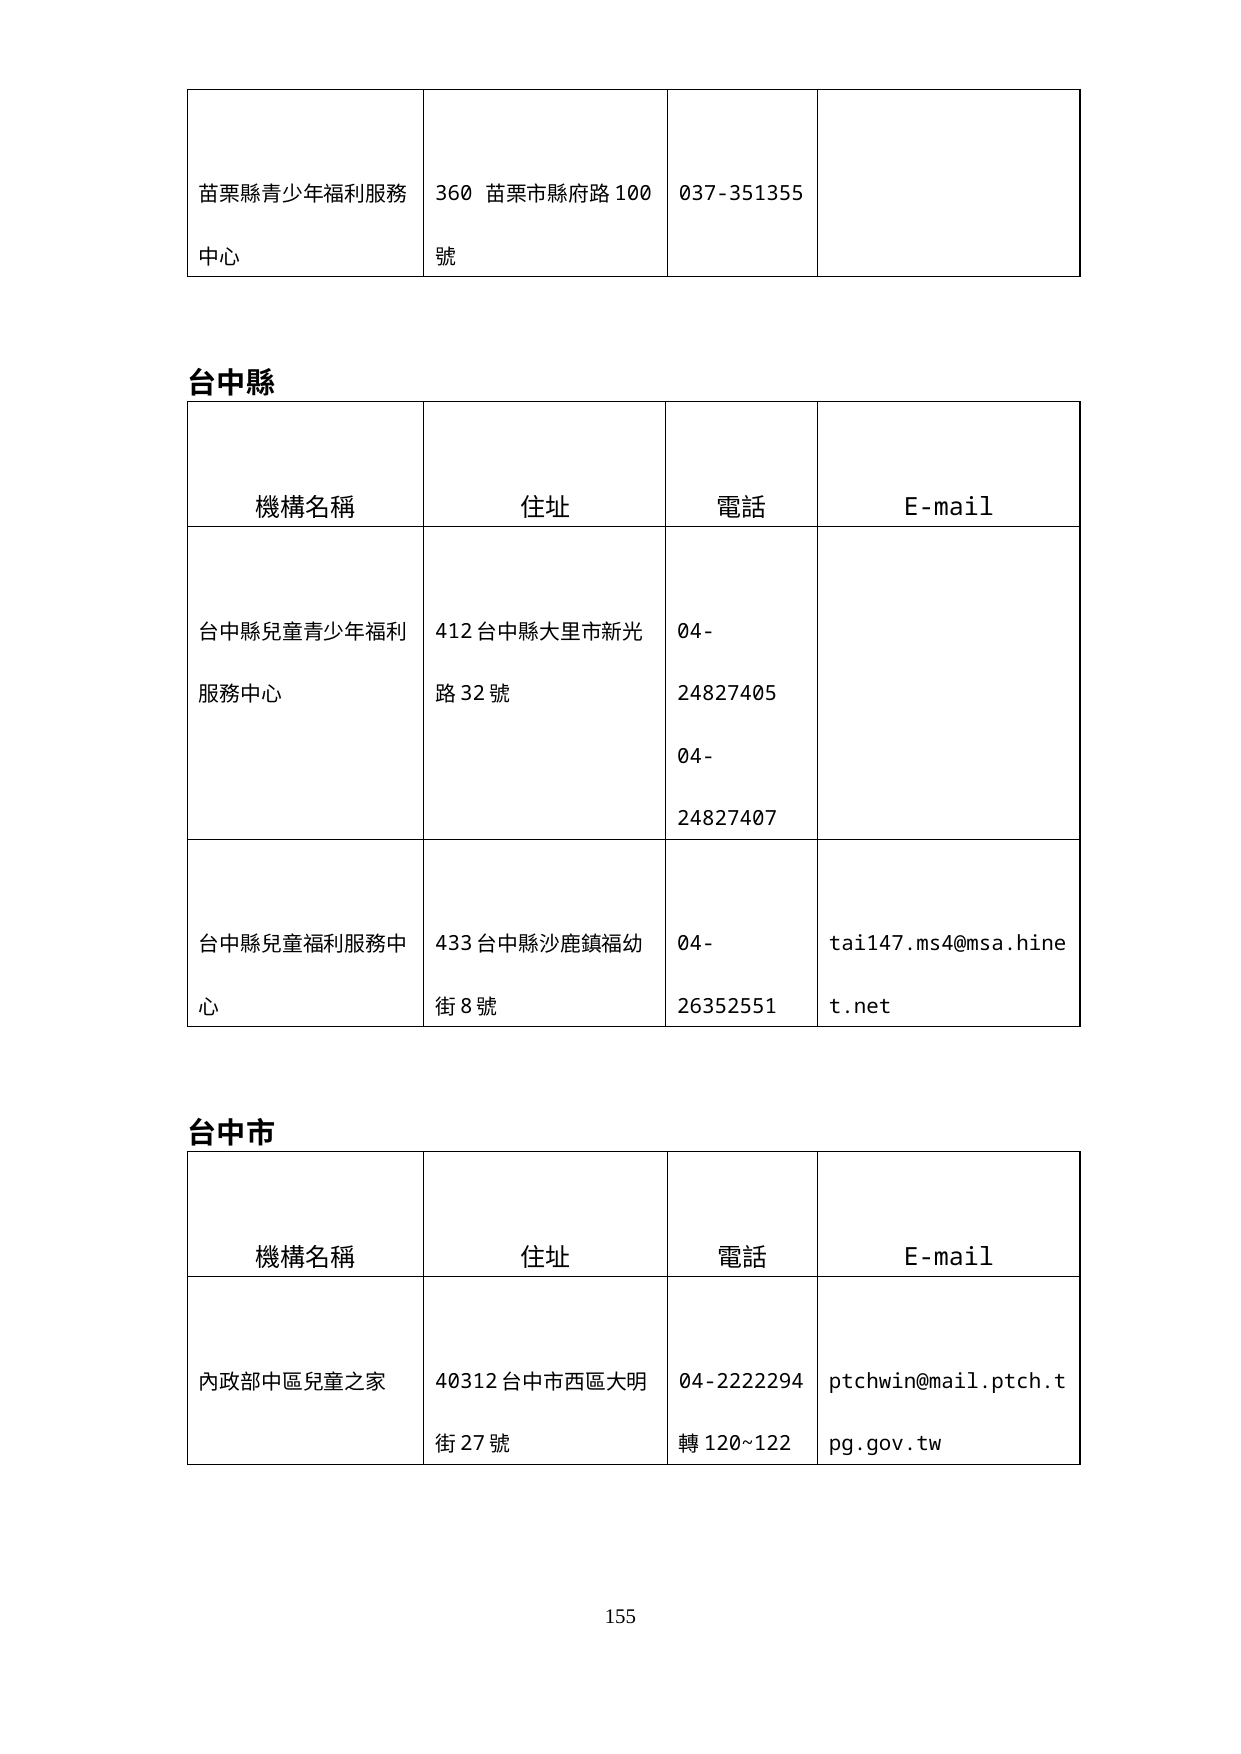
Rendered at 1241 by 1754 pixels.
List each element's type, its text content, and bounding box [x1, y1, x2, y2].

table_header 機構名稱 [188, 1152, 423, 1276]
text 台中市 [187, 1089, 1053, 1151]
table_header 住址 [424, 1152, 667, 1276]
table_header 電話 [666, 402, 817, 526]
table_header 住址 [424, 402, 665, 526]
table_cell 04-26352551 [666, 840, 817, 1026]
table_cell 433台中縣沙鹿鎮福幼街8號 [424, 840, 665, 1026]
table_cell 台中縣兒童青少年福利服務中心 [188, 527, 423, 839]
table_cell 40312台中市西區大明街27號 [424, 1277, 667, 1464]
table_header 電話 [668, 1152, 817, 1276]
text 台中縣 [187, 339, 1053, 401]
table_cell 苗栗縣青少年福利服務中心 [188, 90, 423, 276]
table_cell 360 苗栗市縣府路100號 [424, 90, 667, 276]
table_header E-mail [818, 402, 1079, 526]
table_cell tai147.ms4@msa.hinet.net [818, 840, 1079, 1026]
table_cell 台中縣兒童福利服務中心 [188, 840, 423, 1026]
table_cell 412台中縣大里市新光路32號 [424, 527, 665, 839]
table_cell 04-24827405 04-24827407 [666, 527, 817, 839]
table_cell [818, 527, 1079, 839]
table_header 機構名稱 [188, 402, 423, 526]
table_header E-mail [818, 1152, 1079, 1276]
table_cell 內政部中區兒童之家 [188, 1277, 423, 1464]
table_cell 04-2222294轉120~122 [668, 1277, 817, 1464]
table_cell [818, 90, 1079, 276]
table_cell ptchwin@mail.ptch.tpg.gov.tw [818, 1277, 1079, 1464]
table_cell 037-351355 [668, 90, 817, 276]
